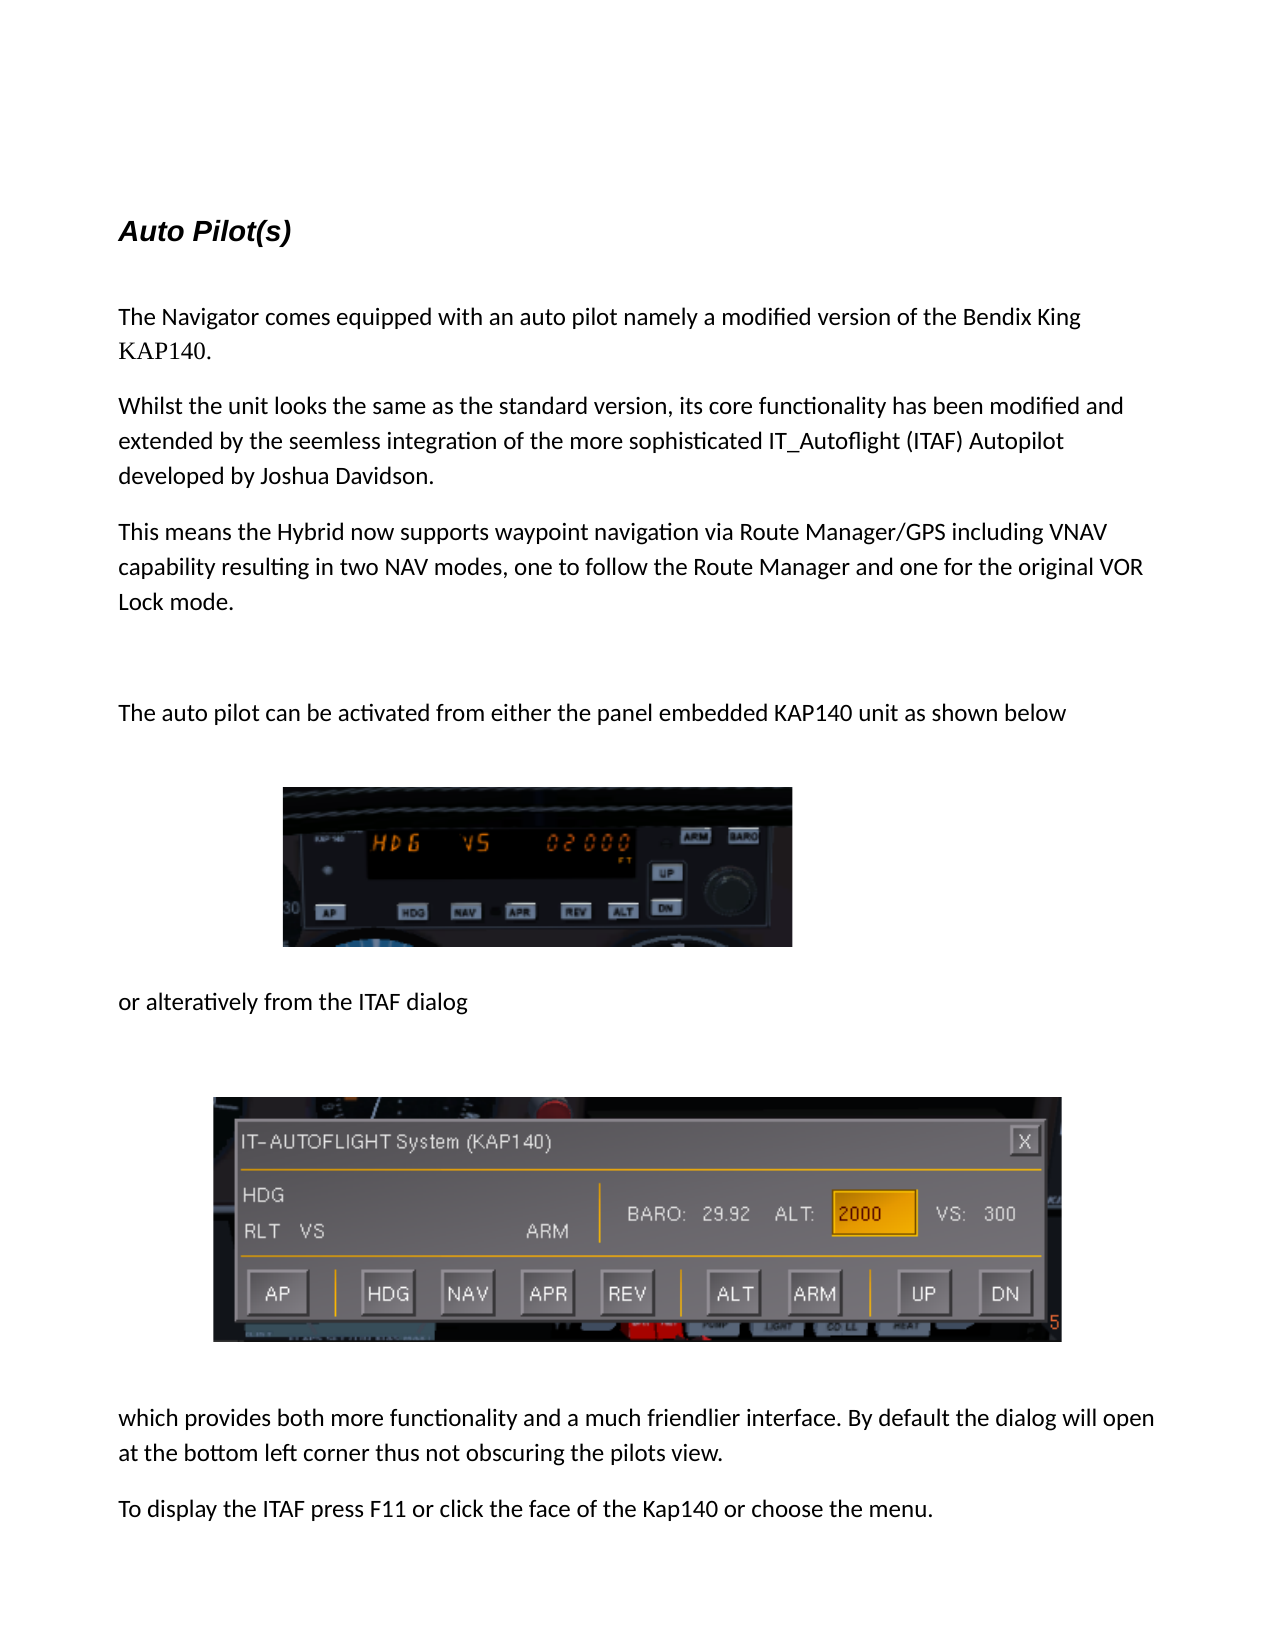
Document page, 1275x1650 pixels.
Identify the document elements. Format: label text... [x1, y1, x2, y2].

text which provides both more functionality and a much friendlier interface. By default the dialog will open at the bottom left corner thus not obscuring the pilots view. [118, 1402, 1157, 1467]
text To display the ITAF press F11 or click the face of the Kap140 or choose the menu. [118, 1493, 1157, 1523]
text Whilst the unit looks the same as the standard version, its core functionality has been modified and extended by the seemless integration of the more sophisticated IT_Autoflight (ITAF) Autopilot developed by Joshua Davidson. [118, 390, 1157, 491]
text The Navigator comes equipped with an auto pilot namely a modified version of the Bendix King KAP140. [118, 301, 1157, 365]
text The auto pilot can be activated from either the panel embedded KAP140 unit as shown below [118, 698, 1157, 728]
picture [282, 787, 793, 947]
subtitle Auto Pilot(s) [118, 214, 1157, 248]
text or alteratively from the ITAF dialog [118, 947, 1157, 1017]
picture [213, 1097, 1062, 1342]
text This means the Hybrid now supports waypoint navigation via Route Manager/GPS including VNAV capability resulting in two NAV modes, one to follow the Route Manager and one for the original VOR Lock mode. [118, 516, 1157, 616]
